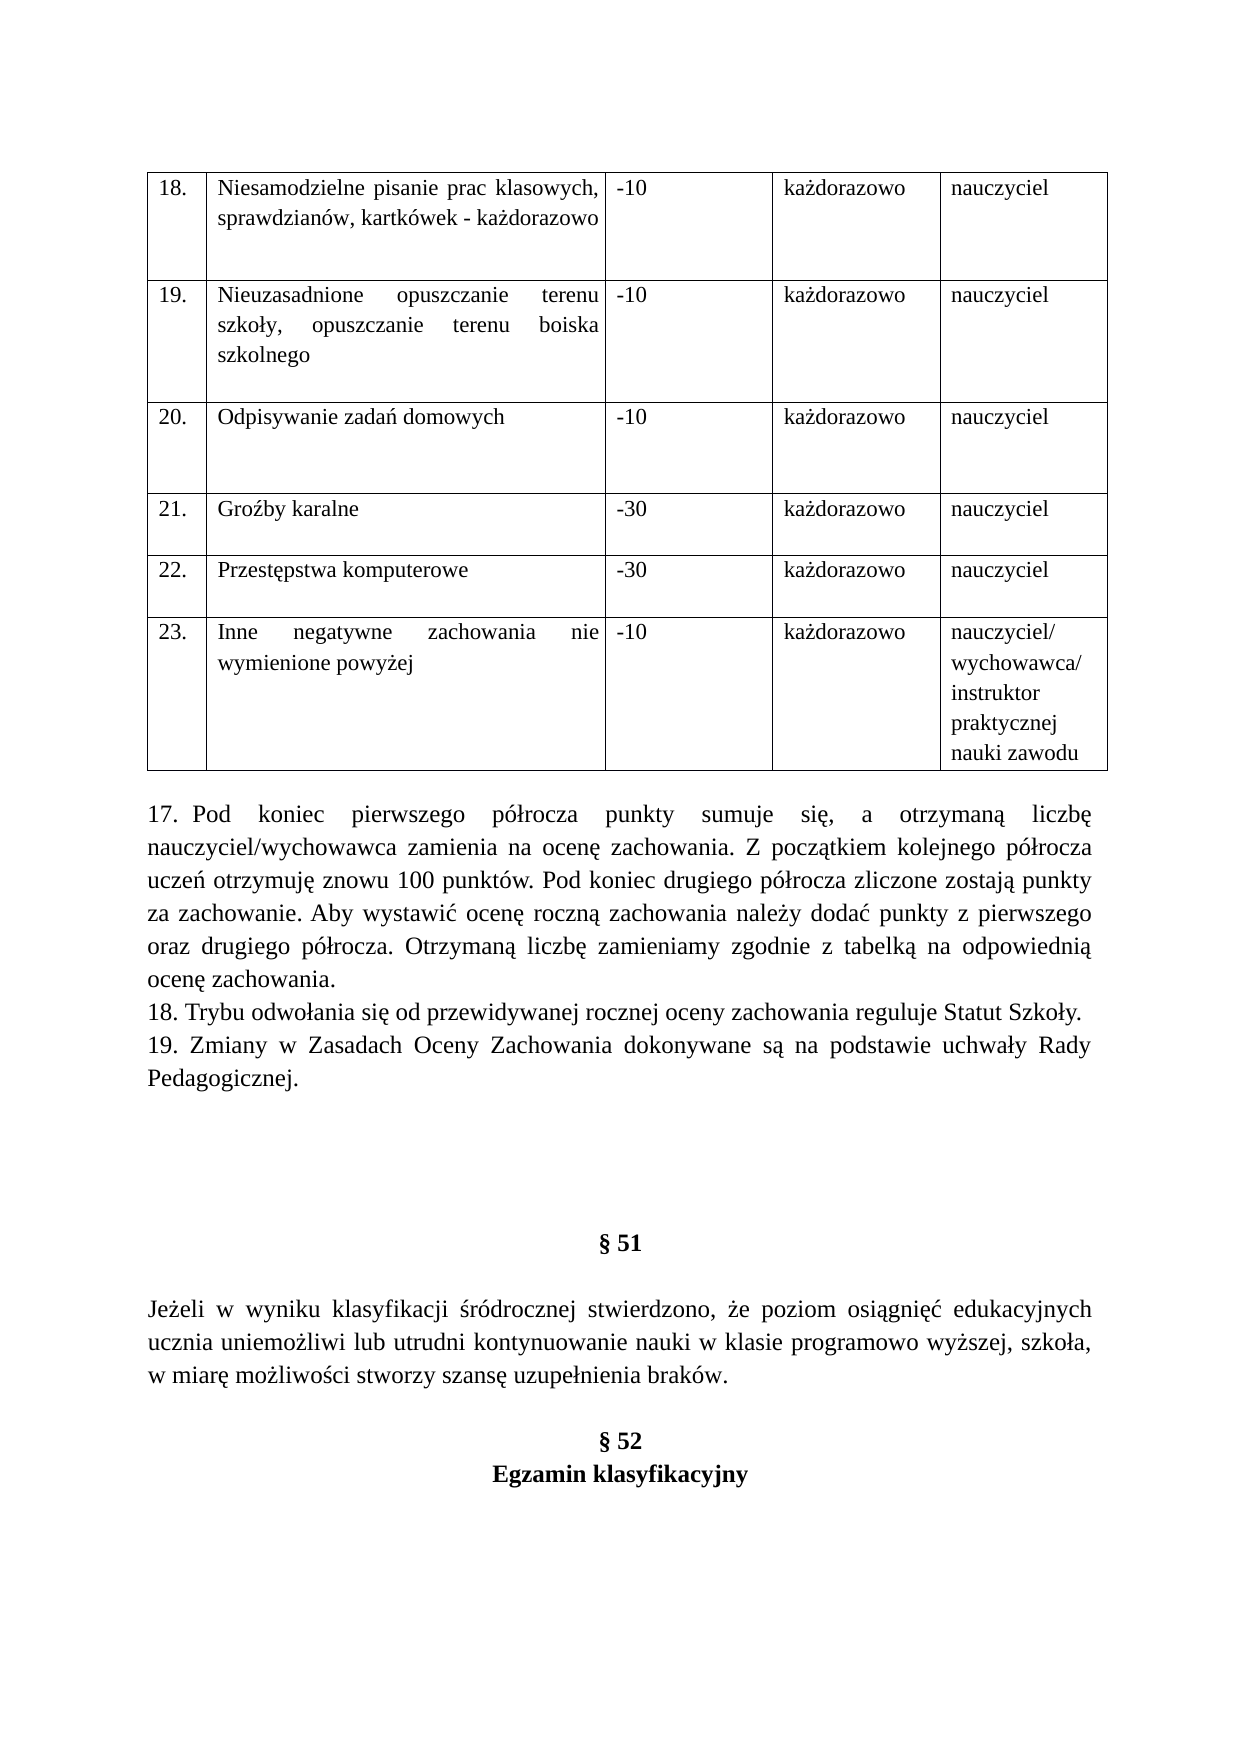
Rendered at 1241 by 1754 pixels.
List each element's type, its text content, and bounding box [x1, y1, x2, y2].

table_cell 21. [148, 494, 206, 555]
table_cell -10 [606, 281, 772, 402]
table_cell Inne negatywne zachowania nie wymienione powyżej [207, 618, 605, 769]
table_cell -30 [606, 494, 772, 555]
table_cell każdorazowo [773, 494, 940, 555]
table_cell każdorazowo [773, 618, 940, 769]
table_cell Groźby karalne [207, 494, 605, 555]
text Egzamin klasyfikacyjny [148, 1459, 1093, 1488]
table_cell 18. [148, 173, 206, 279]
table_cell 22. [148, 556, 206, 617]
text Jeżeli w wyniku klasyfikacji śródrocznej stwierdzono, że poziom osiągnięć edukacyjnych ucznia uniemożliwi lub utrudni kontynuowanie nauki w klasie programowo wyższej, szkoła, w miarę możliwości stworzy szansę uzupełnienia braków. [148, 1294, 1093, 1389]
list Pod koniec pierwszego półrocza punkty sumuje się, a otrzymaną liczbę nauczyciel/wychowawca zamienia na ocenę zachowania. Z początkiem kolejnego półrocza uczeń otrzymuję znowu 100 punktów. Pod koniec drugiego półrocza zliczone zostają punkty za zachowanie. Aby wystawić ocenę roczną zachowania należy dodać punkty z pierwszego oraz drugiego półrocza. Otrzymaną liczbę zamieniamy zgodnie z tabelką na odpowiednią ocenę zachowania. [147, 799, 1093, 993]
table_cell nauczyciel [941, 403, 1107, 493]
table_cell nauczyciel [941, 494, 1107, 555]
table_cell każdorazowo [773, 403, 940, 493]
table_cell nauczyciel/ wychowawca/ instruktor praktycznej nauki zawodu [941, 618, 1107, 769]
table_cell każdorazowo [773, 173, 940, 279]
table_cell 19. [148, 281, 206, 402]
text 18. Trybu odwołania się od przewidywanej rocznej oceny zachowania reguluje Statut Szkoły. [147, 997, 1093, 1026]
table_cell -10 [606, 618, 772, 769]
text § 52 [148, 1426, 1093, 1455]
text 19. Zmiany w Zasadach Oceny Zachowania dokonywane są na podstawie uchwały Rady Pedagogicznej. [147, 1030, 1093, 1092]
table_cell każdorazowo [773, 556, 940, 617]
table_cell -10 [606, 403, 772, 493]
table_cell nauczyciel [941, 556, 1107, 617]
table_cell 20. [148, 403, 206, 493]
table_cell Nieuzasadnione opuszczanie terenu szkoły, opuszczanie terenu boiska szkolnego [207, 281, 605, 402]
table_cell 23. [148, 618, 206, 769]
table_cell -30 [606, 556, 772, 617]
table_cell każdorazowo [773, 281, 940, 402]
table_cell -10 [606, 173, 772, 279]
table_cell Niesamodzielne pisanie prac klasowych, sprawdzianów, kartkówek - każdorazowo [207, 173, 605, 279]
table_cell nauczyciel [941, 173, 1107, 279]
table_cell nauczyciel [941, 281, 1107, 402]
text § 51 [148, 1228, 1093, 1257]
table_cell Odpisywanie zadań domowych [207, 403, 605, 493]
table_cell Przestępstwa komputerowe [207, 556, 605, 617]
